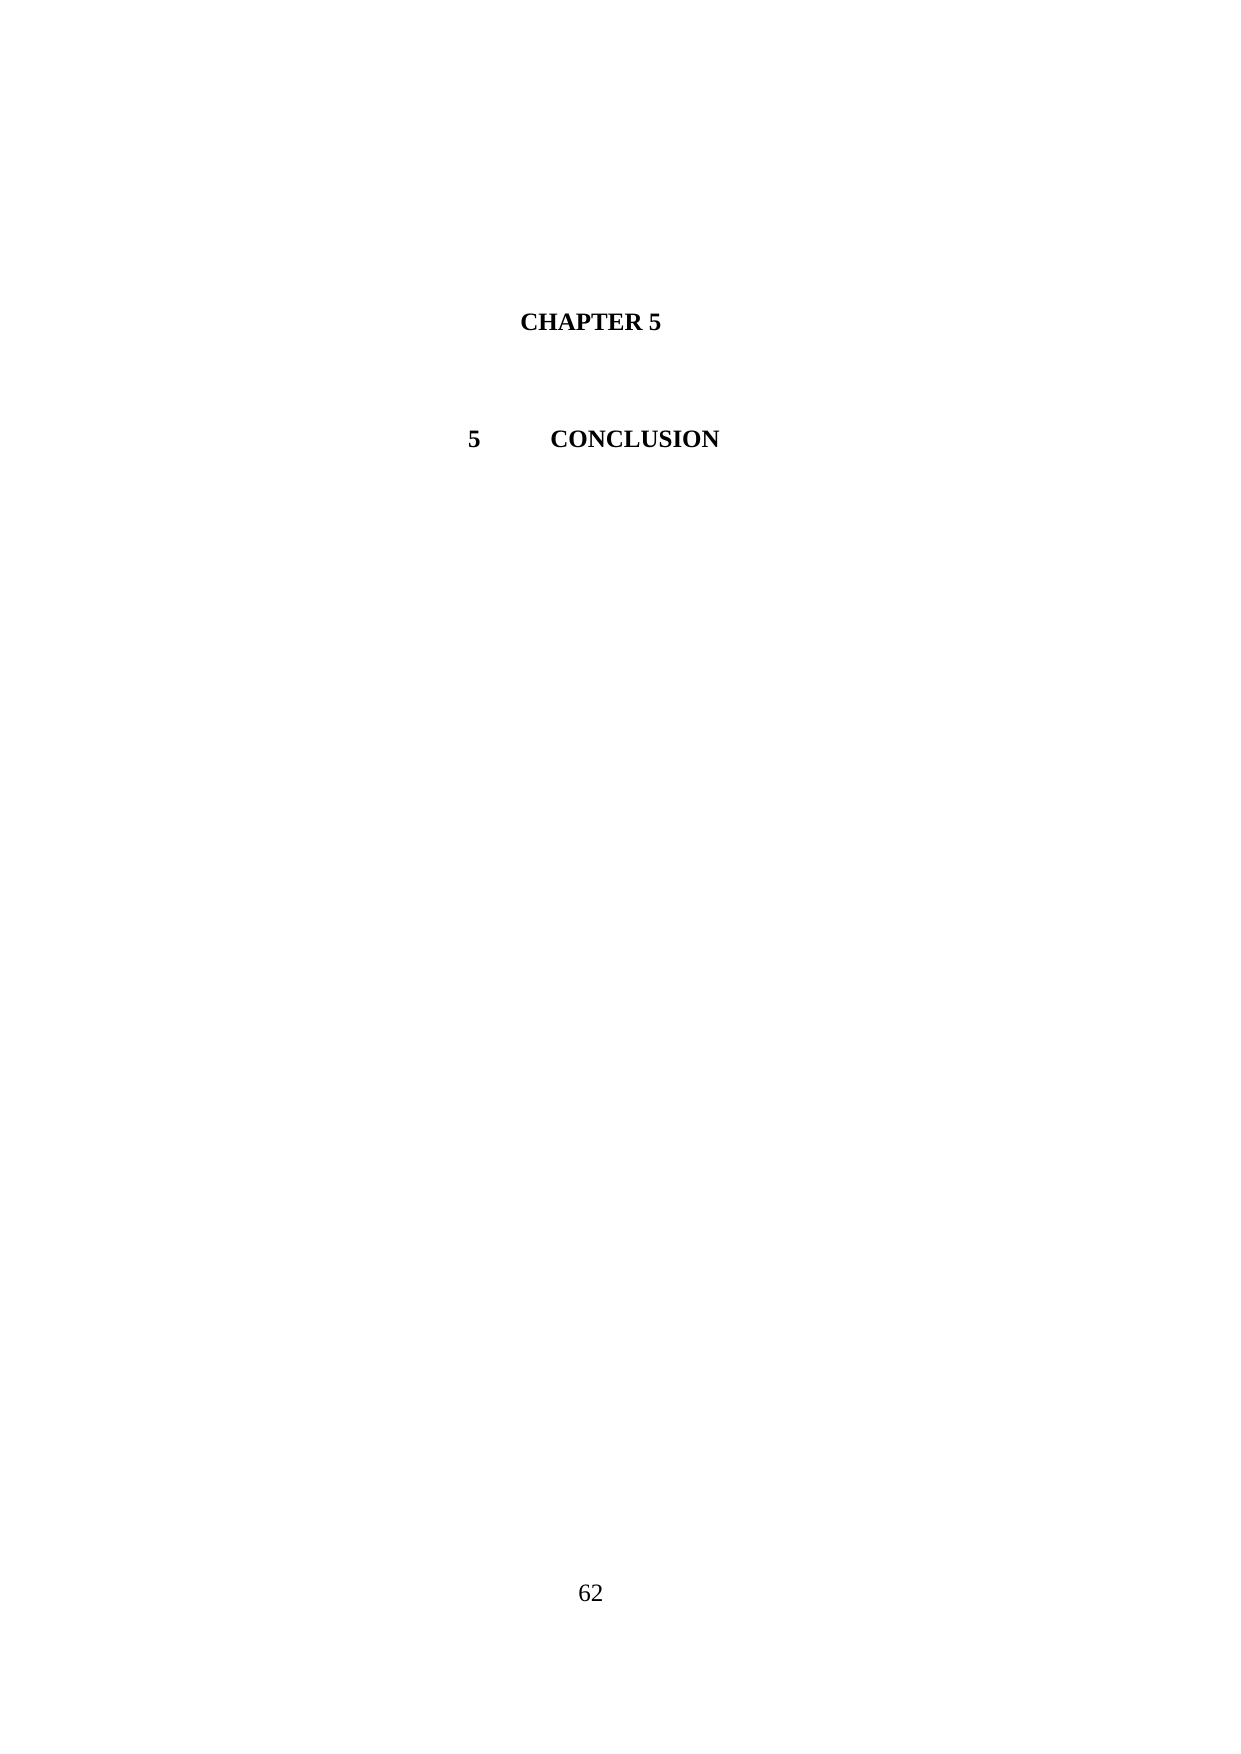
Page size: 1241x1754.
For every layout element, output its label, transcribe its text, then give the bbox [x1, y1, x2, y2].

subtitle CONCLUSION [177, 424, 1004, 453]
subtitle CHAPTER 5 [177, 307, 1004, 336]
